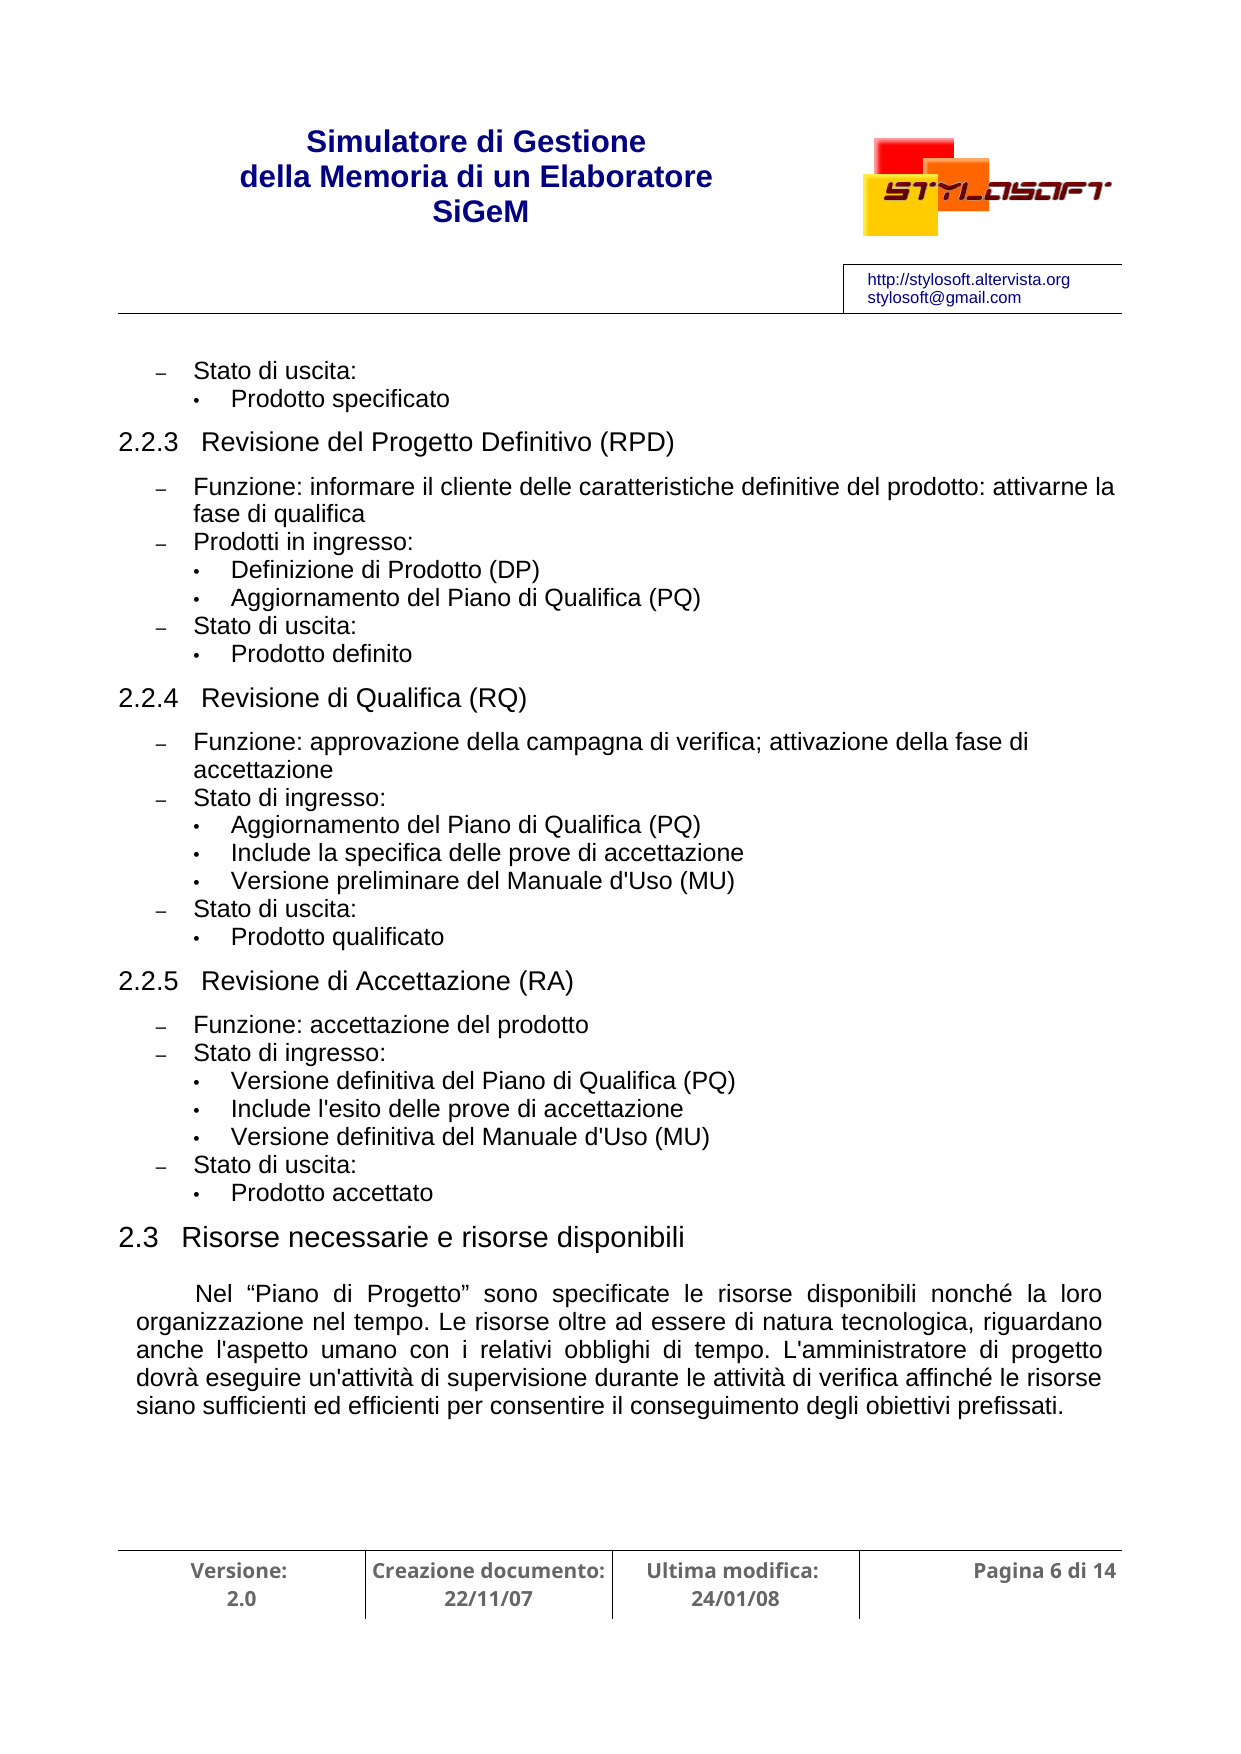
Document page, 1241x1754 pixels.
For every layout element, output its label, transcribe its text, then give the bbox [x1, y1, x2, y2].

subtitle Revisione di Qualifica (RQ) [118, 682, 1122, 713]
list Stato di uscita: [156, 895, 1122, 923]
list Versione preliminare del Manuale d'Uso (MU) [193, 867, 1122, 895]
list Include l'esito delle prove di accettazione [193, 1094, 1122, 1122]
list Prodotto definito [193, 640, 1122, 668]
list Prodotto qualificato [193, 923, 1122, 951]
list Funzione: accettazione del prodotto [156, 1011, 1122, 1039]
list Versione definitiva del Manuale d'Uso (MU) [193, 1122, 1122, 1150]
list Funzione: informare il cliente delle caratteristiche definitive del prodotto: attivarne la fase di qualifica [156, 472, 1122, 528]
list Aggiornamento del Piano di Qualifica (PQ) [193, 584, 1122, 612]
subtitle Revisione del Progetto Definitivo (RPD) [118, 427, 1122, 457]
list Versione definitiva del Piano di Qualifica (PQ) [193, 1067, 1122, 1094]
list Include la specifica delle prove di accettazione [193, 839, 1122, 867]
list Prodotto specificato [193, 384, 1122, 412]
list Stato di uscita: [156, 357, 1122, 384]
list Prodotto accettato [193, 1178, 1122, 1206]
list Stato di uscita: [156, 612, 1122, 640]
list Stato di ingresso: [156, 783, 1122, 811]
list Stato di ingresso: [156, 1039, 1122, 1067]
list Definizione di Prodotto (DP) [193, 556, 1122, 584]
list Prodotti in ingresso: [156, 528, 1122, 556]
subtitle Risorse necessarie e risorse disponibili [118, 1221, 1122, 1254]
list Stato di uscita: [156, 1150, 1122, 1178]
picture [848, 123, 1117, 247]
subtitle Revisione di Accettazione (RA) [118, 966, 1122, 996]
list Funzione: approvazione della campagna di verifica; attivazione della fase di accettazione [156, 728, 1122, 783]
text Nel “Piano di Progetto” sono specificate le risorse disponibili nonché la loro organizzazione nel tempo. Le risorse oltre ad essere di natura tecnologica, riguardano anche l'aspetto umano con i relativi obblighi di tempo. L'amministratore di progetto dovrà eseguire un'attività di supervisione durante le attività di verifica affinché le risorse siano sufficienti ed efficienti per consentire il conseguimento degli obiettivi prefissati. [136, 1280, 1104, 1420]
list Aggiornamento del Piano di Qualifica (PQ) [193, 811, 1122, 839]
